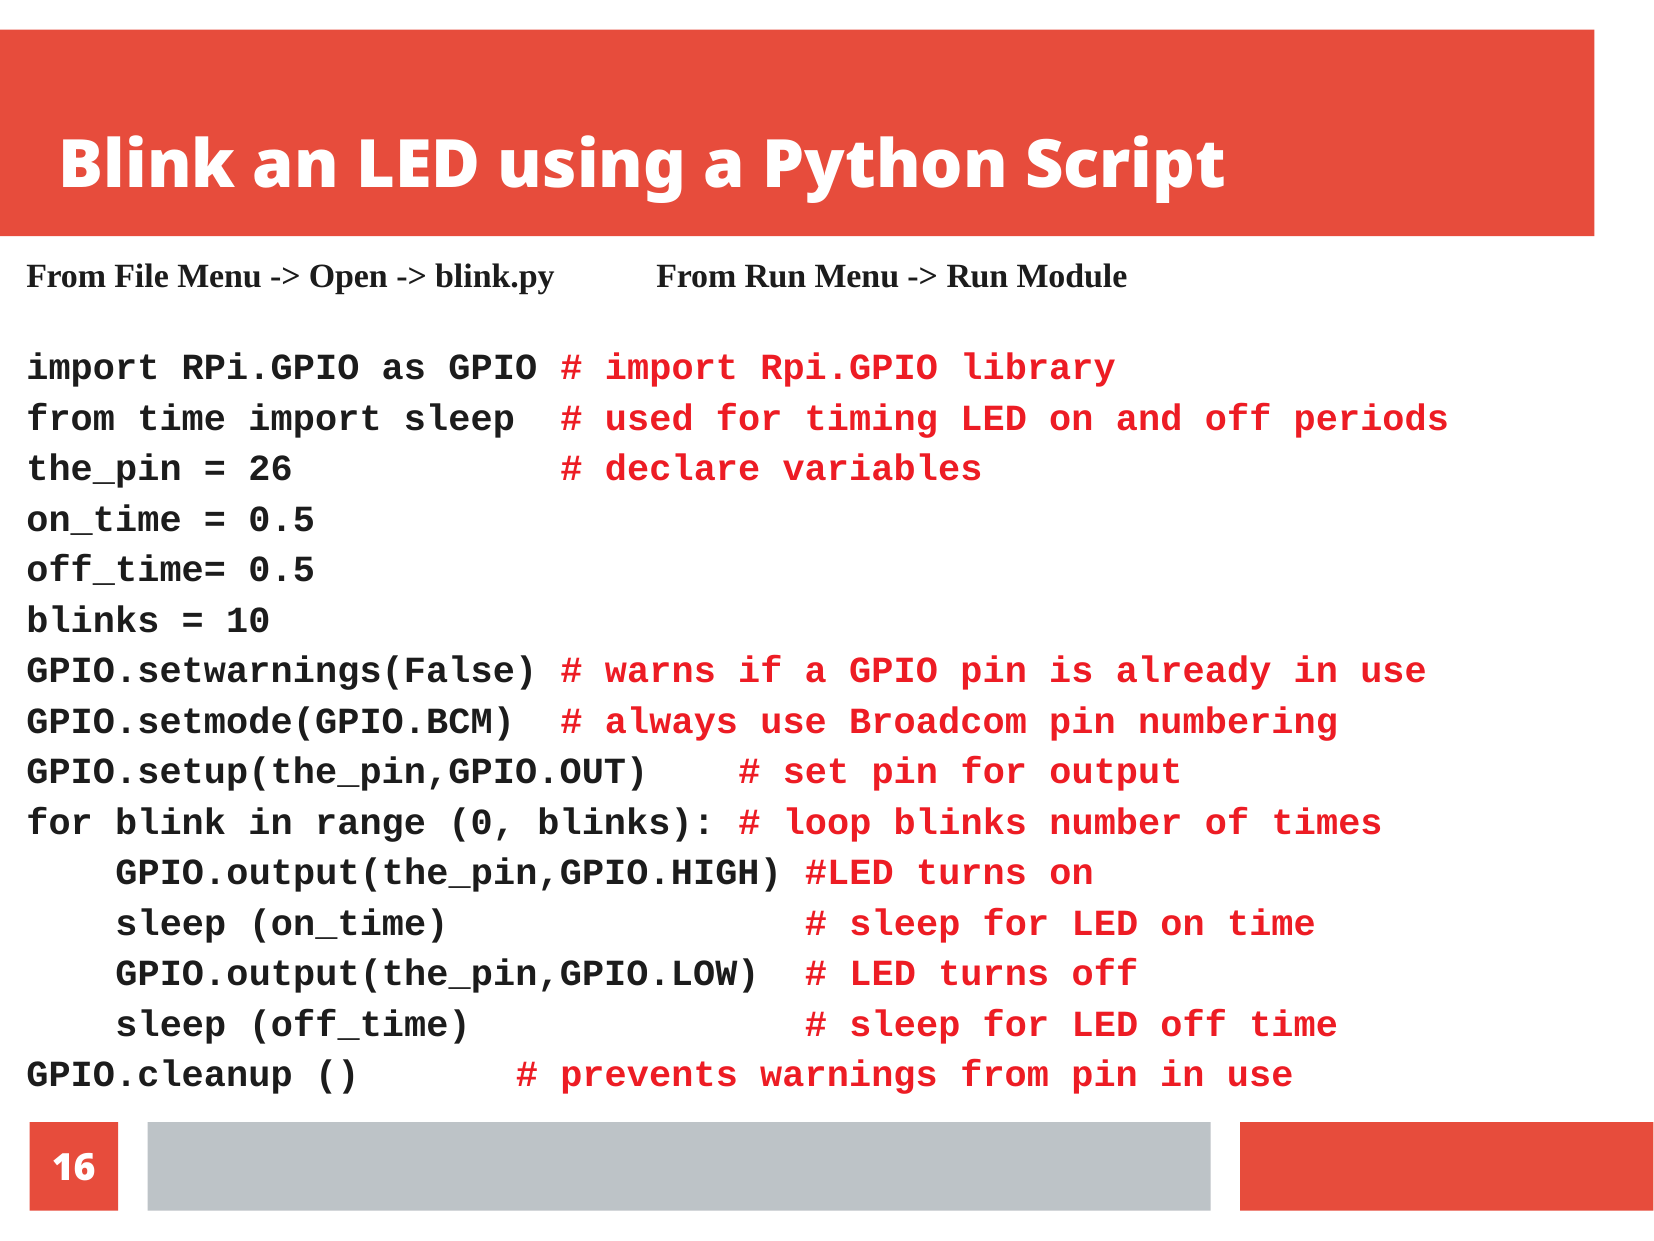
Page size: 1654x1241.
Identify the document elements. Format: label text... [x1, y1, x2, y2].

list From File Menu -> Open -> blink.py From Run Menu -> Run Module import RPi.GPIO as GPIO # import Rpi.GPIO library from time import sleep # used for timing LED on and off periods the_pin = 26 # declare variables on_time = 0.5 off_time= 0.5 blinks = 10 GPIO.setwarnings(False) # warns if a GPIO pin is already in use GPIO.setmode(GPIO.BCM) # always use Broadcom pin numbering GPIO.setup(the_pin,GPIO.OUT) # set pin for output for blink in range (0, blinks): # loop blinks number of times GPIO.output(the_pin,GPIO.HIGH) #LED turns on sleep (on_time) # sleep for LED on time GPIO.output(the_pin,GPIO.LOW) # LED turns off sleep (off_time) # sleep for LED off time GPIO.cleanup () # prevents warnings from pin in use [26, 257, 1565, 1118]
title Blink an LED using a Python Script [59, 59, 1595, 207]
